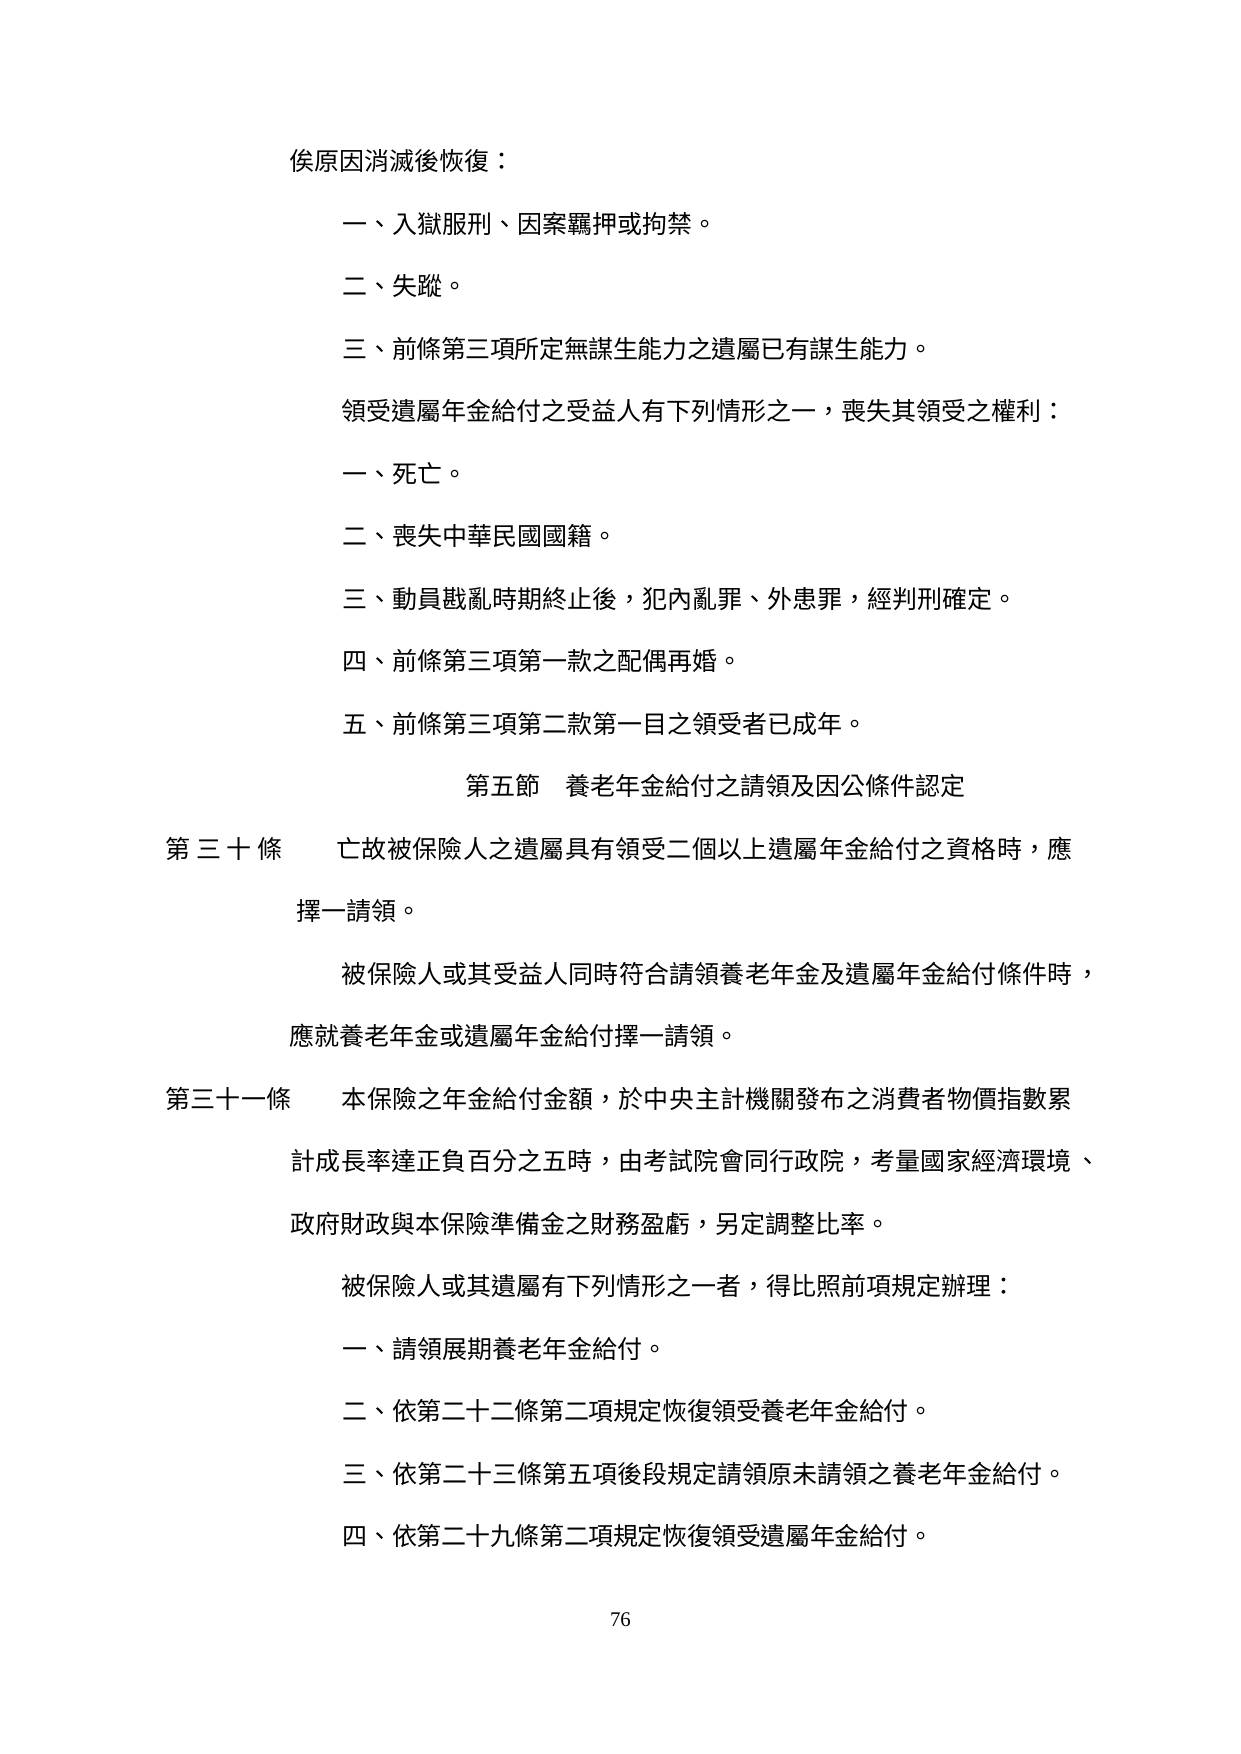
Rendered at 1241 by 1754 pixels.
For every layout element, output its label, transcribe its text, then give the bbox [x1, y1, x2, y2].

text 一、入獄服刑、因案羈押或拘禁。 [342, 181, 1075, 243]
text 第五節 養老年金給付之請領及因公條件認定 [465, 743, 1075, 806]
text 第三十條 亡故被保險人之遺屬具有領受二個以上遺屬年金給付之資格時，應擇一請領。 [165, 806, 1075, 931]
text 被保險人或其受益人同時符合請領養老年金及遺屬年金給付條件時，應就養老年金或遺屬年金給付擇一請領。 [289, 931, 1075, 1056]
text 一、死亡。 [342, 431, 1075, 493]
text 二、失蹤。 [342, 243, 1075, 306]
text 二、喪失中華民國國籍。 [342, 493, 1075, 556]
text 俟原因消滅後恢復： [289, 118, 1075, 181]
text 四、前條第三項第一款之配偶再婚。 [342, 618, 1075, 681]
text 五、前條第三項第二款第一目之領受者已成年。 [342, 681, 1075, 743]
text 領受遺屬年金給付之受益人有下列情形之一，喪失其領受之權利： [289, 368, 1075, 431]
text 四、依第二十九條第二項規定恢復領受遺屬年金給付。 [342, 1493, 1075, 1556]
text 被保險人或其遺屬有下列情形之一者，得比照前項規定辦理： [289, 1243, 1075, 1306]
text 三、前條第三項所定無謀生能力之遺屬已有謀生能力。 [342, 306, 1075, 368]
text 二、依第二十二條第二項規定恢復領受養老年金給付。 [342, 1368, 1075, 1431]
text 第三十一條 本保險之年金給付金額，於中央主計機關發布之消費者物價指數累計成長率達正負百分之五時，由考試院會同行政院，考量國家經濟環境、政府財政與本保險準備金之財務盈虧，另定調整比率。 [165, 1056, 1075, 1243]
text 三、動員戡亂時期終止後，犯內亂罪、外患罪，經判刑確定。 [342, 556, 1075, 618]
text 三、依第二十三條第五項後段規定請領原未請領之養老年金給付。 [342, 1431, 1075, 1493]
text 一、請領展期養老年金給付。 [342, 1306, 1075, 1368]
